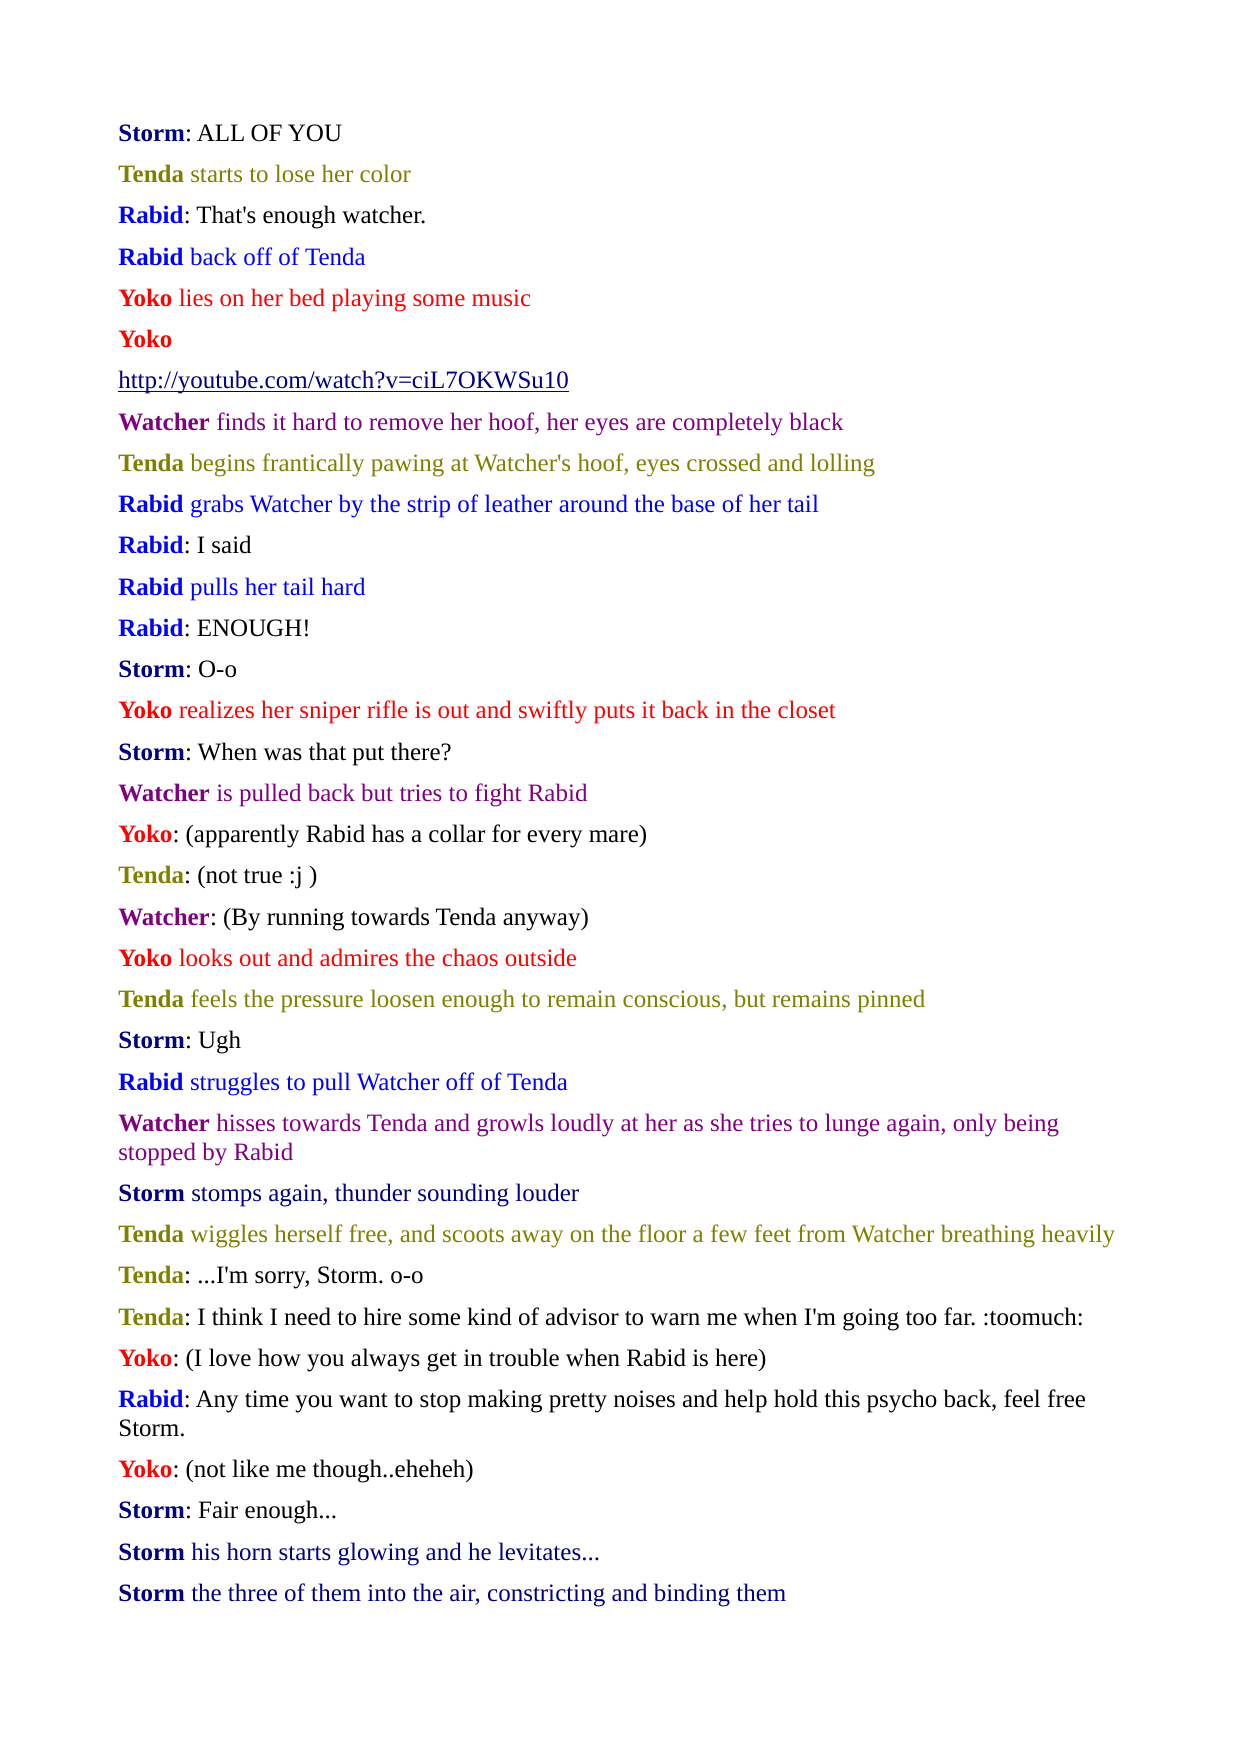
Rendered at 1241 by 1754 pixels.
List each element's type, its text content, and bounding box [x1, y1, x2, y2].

text Storm: Ugh [118, 1026, 1122, 1054]
text Rabid struggles to pull Watcher off of Tenda [118, 1067, 1122, 1096]
text Tenda: (not true :j ) [118, 861, 1122, 889]
text Rabid: I said [118, 531, 1122, 559]
text Watcher hisses towards Tenda and growls loudly at her as she tries to lunge again, only being stopped by Rabid [118, 1108, 1122, 1166]
text Tenda begins frantically pawing at Watcher's hoof, eyes crossed and lolling [118, 448, 1122, 477]
text Rabid back off of Tenda [118, 242, 1122, 271]
text Storm the three of them into the air, constricting and binding them [118, 1578, 1122, 1607]
text Tenda wiggles herself free, and scoots away on the floor a few feet from Watcher breathing heavily [118, 1219, 1122, 1248]
text Rabid grabs Watcher by the strip of leather around the base of her tail [118, 489, 1122, 518]
text Rabid: Any time you want to stop making pretty noises and help hold this psycho back, feel free Storm. [118, 1384, 1122, 1442]
text Storm his horn starts glowing and he levitates... [118, 1537, 1122, 1566]
text Yoko: (not like me though..eheheh) [118, 1454, 1122, 1483]
text Yoko: (apparently Rabid has a collar for every mare) [118, 819, 1122, 848]
text Storm: Fair enough... [118, 1496, 1122, 1524]
text Rabid: ENOUGH! [118, 613, 1122, 642]
text Yoko looks out and admires the chaos outside [118, 943, 1122, 972]
text Tenda: ...I'm sorry, Storm. o-o [118, 1261, 1122, 1289]
text Tenda starts to lose her color [118, 159, 1122, 188]
text Yoko: (I love how you always get in trouble when Rabid is here) [118, 1343, 1122, 1372]
text http://youtube.com/watch?v=ciL7OKWSu10 [118, 366, 1122, 394]
text Yoko realizes her sniper rifle is out and swiftly puts it back in the closet [118, 696, 1122, 724]
text Storm: O-o [118, 654, 1122, 683]
text Watcher is pulled back but tries to fight Rabid [118, 778, 1122, 807]
text Watcher finds it hard to remove her hoof, her eyes are completely black [118, 407, 1122, 436]
text Storm stomps again, thunder sounding louder [118, 1178, 1122, 1207]
text Yoko [118, 324, 1122, 353]
text Watcher: (By running towards Tenda anyway) [118, 902, 1122, 931]
text Tenda: I think I need to hire some kind of advisor to warn me when I'm going too far. :toomuch: [118, 1302, 1122, 1331]
text Storm: ALL OF YOU [118, 118, 1122, 147]
text Storm: When was that put there? [118, 737, 1122, 766]
text Yoko lies on her bed playing some music [118, 283, 1122, 312]
text Tenda feels the pressure loosen enough to remain conscious, but remains pinned [118, 984, 1122, 1013]
text Rabid pulls her tail hard [118, 572, 1122, 601]
text Rabid: That's enough watcher. [118, 201, 1122, 229]
